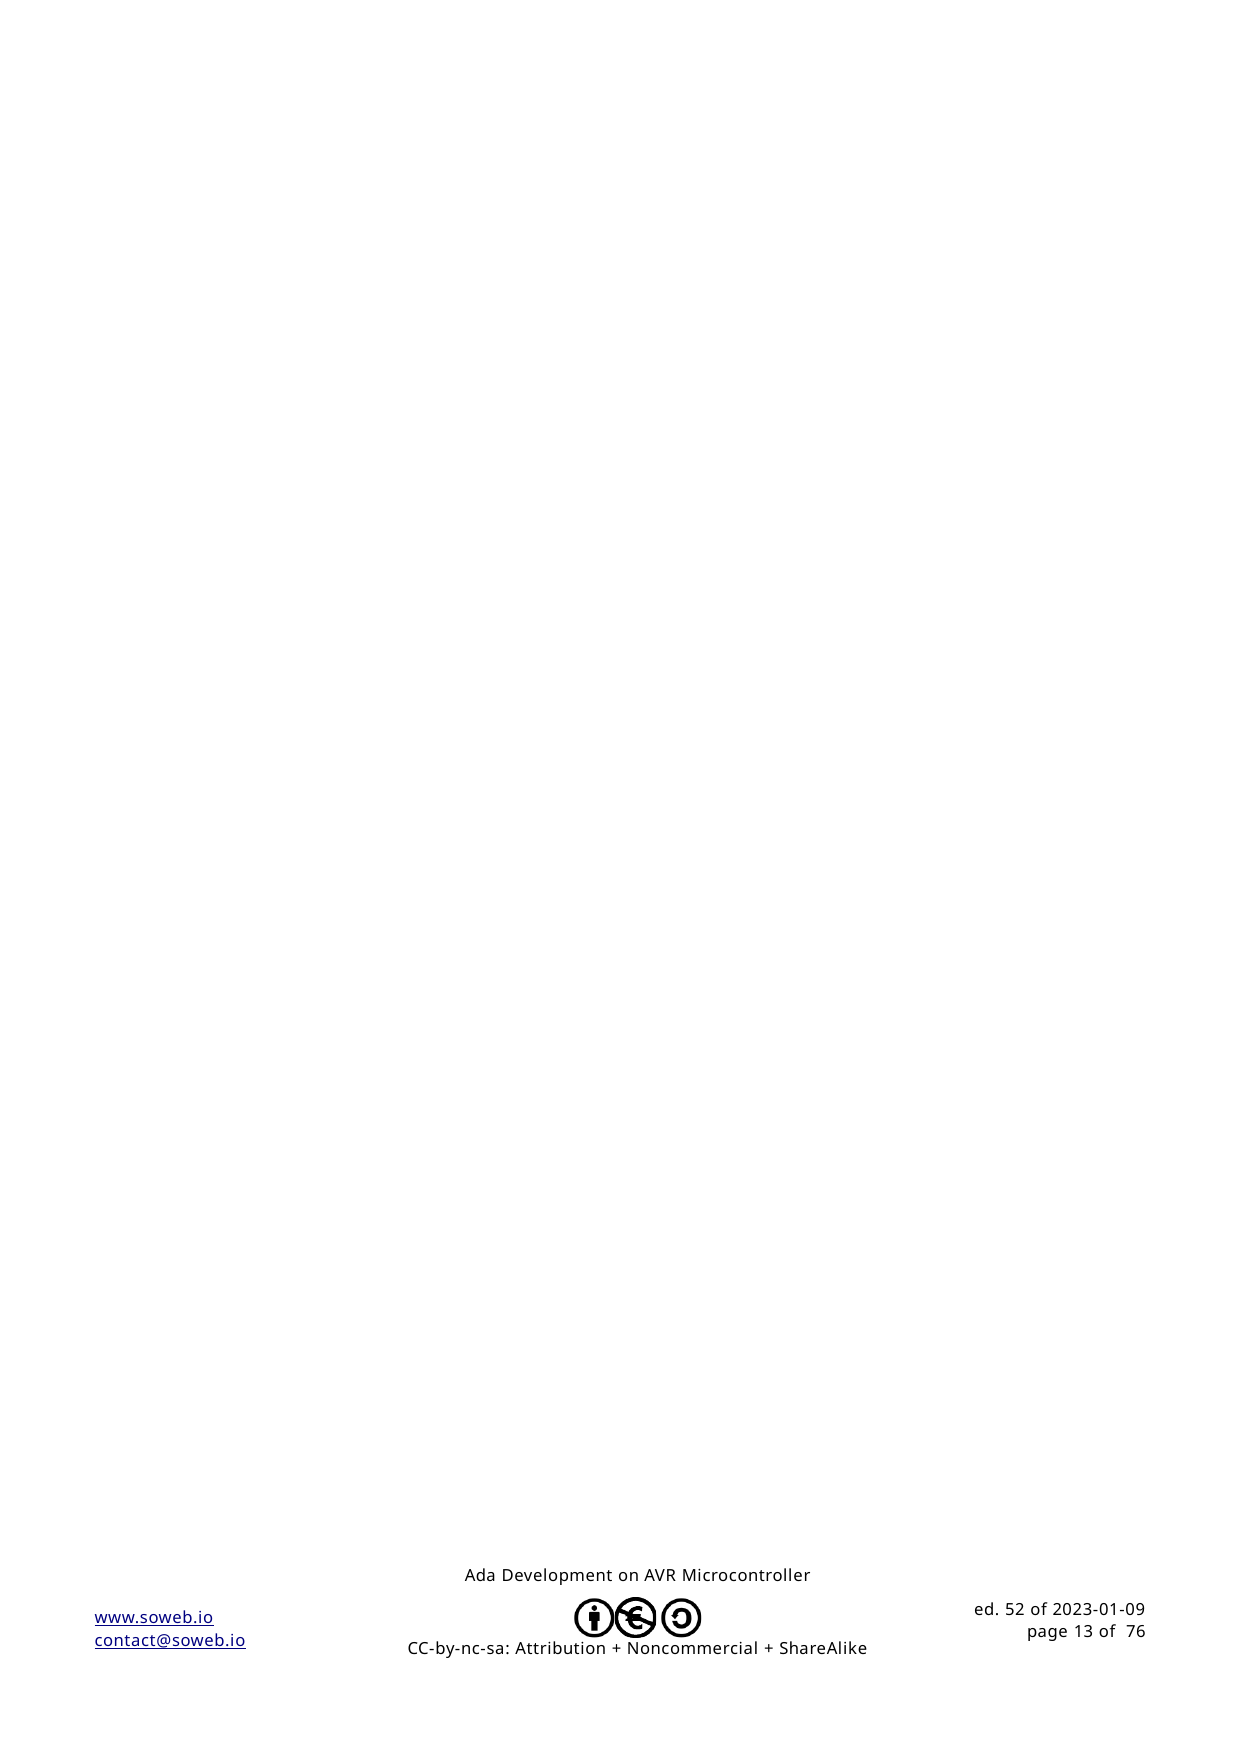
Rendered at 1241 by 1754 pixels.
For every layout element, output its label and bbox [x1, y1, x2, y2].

picture [660, 1597, 702, 1638]
picture [573, 1597, 657, 1638]
